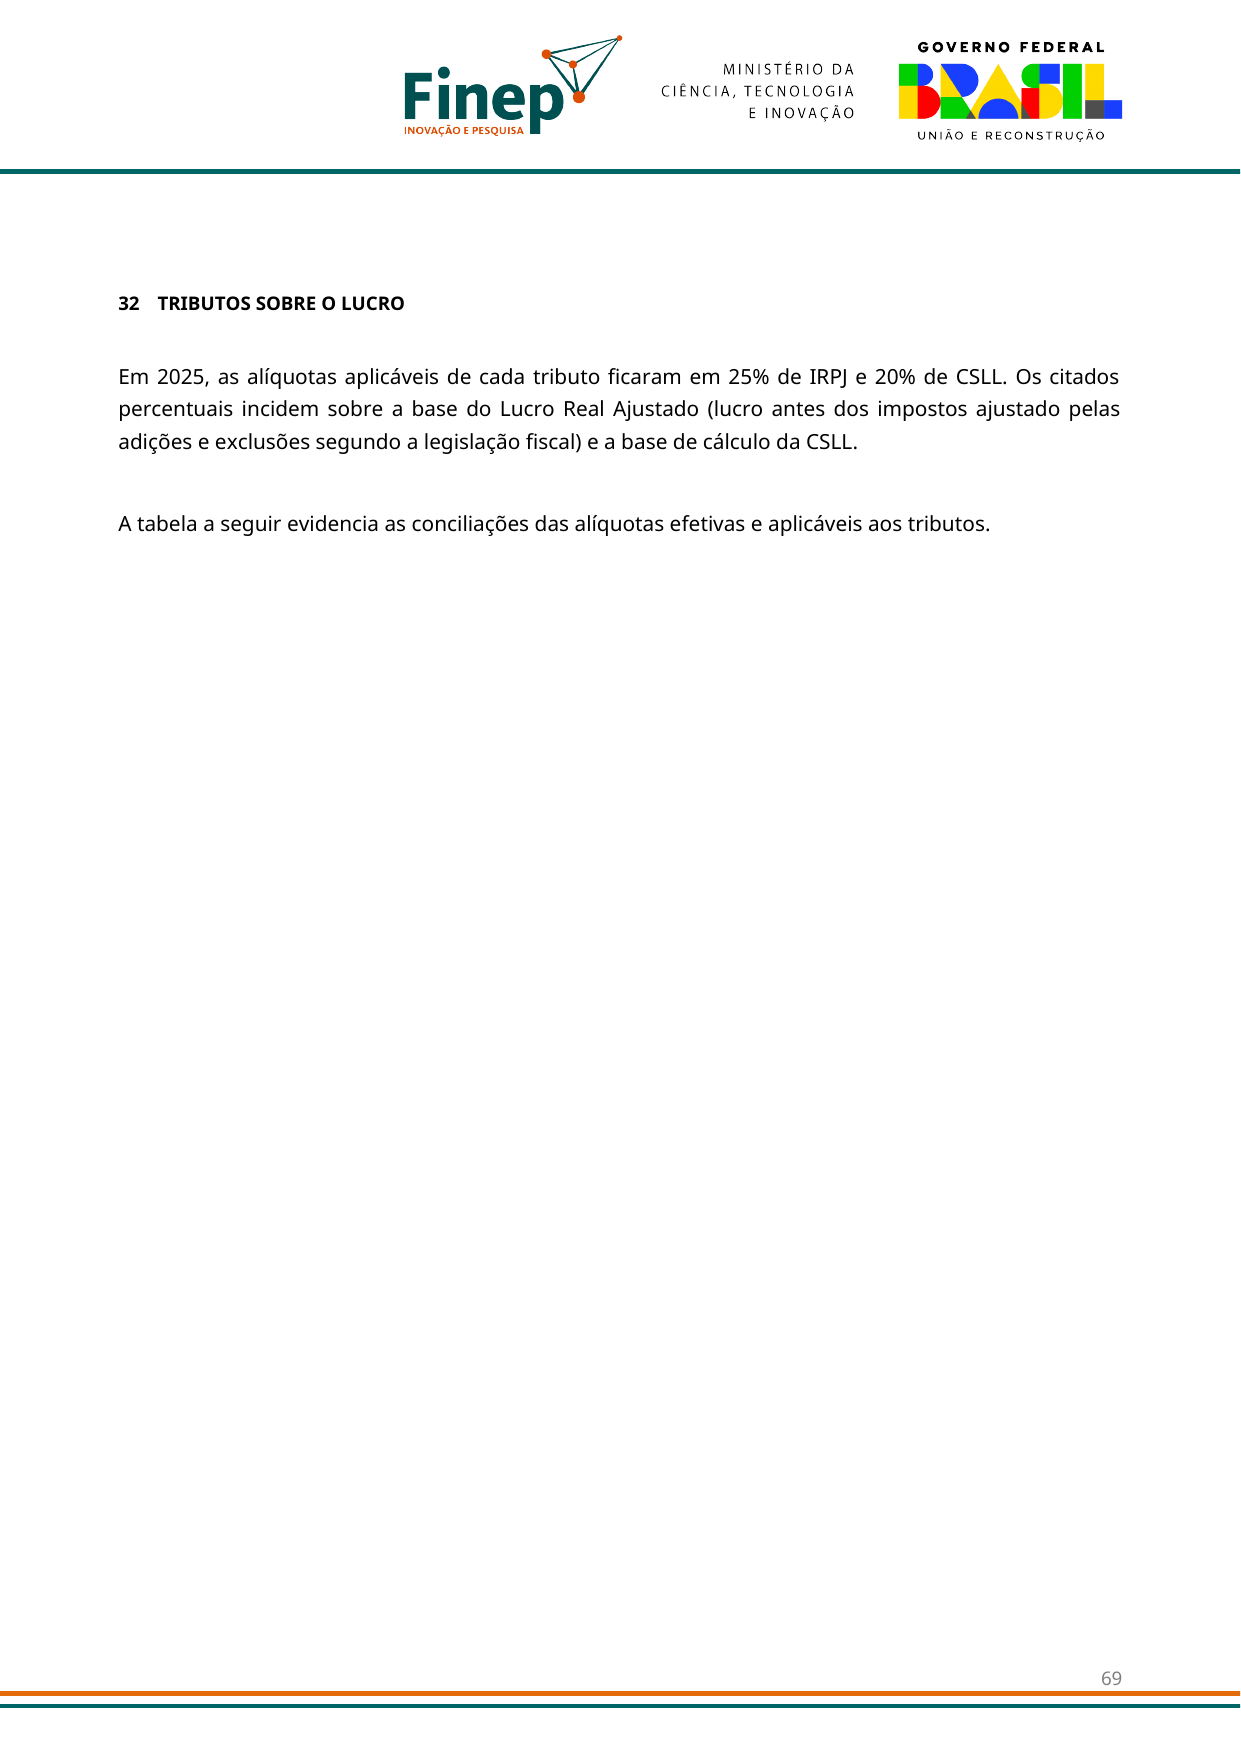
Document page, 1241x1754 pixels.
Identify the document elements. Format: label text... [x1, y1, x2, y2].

text Em 2025, as alíquotas aplicáveis de cada tributo ficaram em 25% de IRPJ e 20% de CSLL. Os citados percentuais incidem sobre a base do Lucro Real Ajustado (lucro antes dos impostos ajustado pelas adições e exclusões segundo a legislação fiscal) e a base de cálculo da CSLL. [118, 362, 1122, 455]
text A tabela a seguir evidencia as conciliações das alíquotas efetivas e aplicáveis aos tributos. [118, 509, 1122, 538]
list Tributos sobre o lucro [118, 290, 1122, 316]
